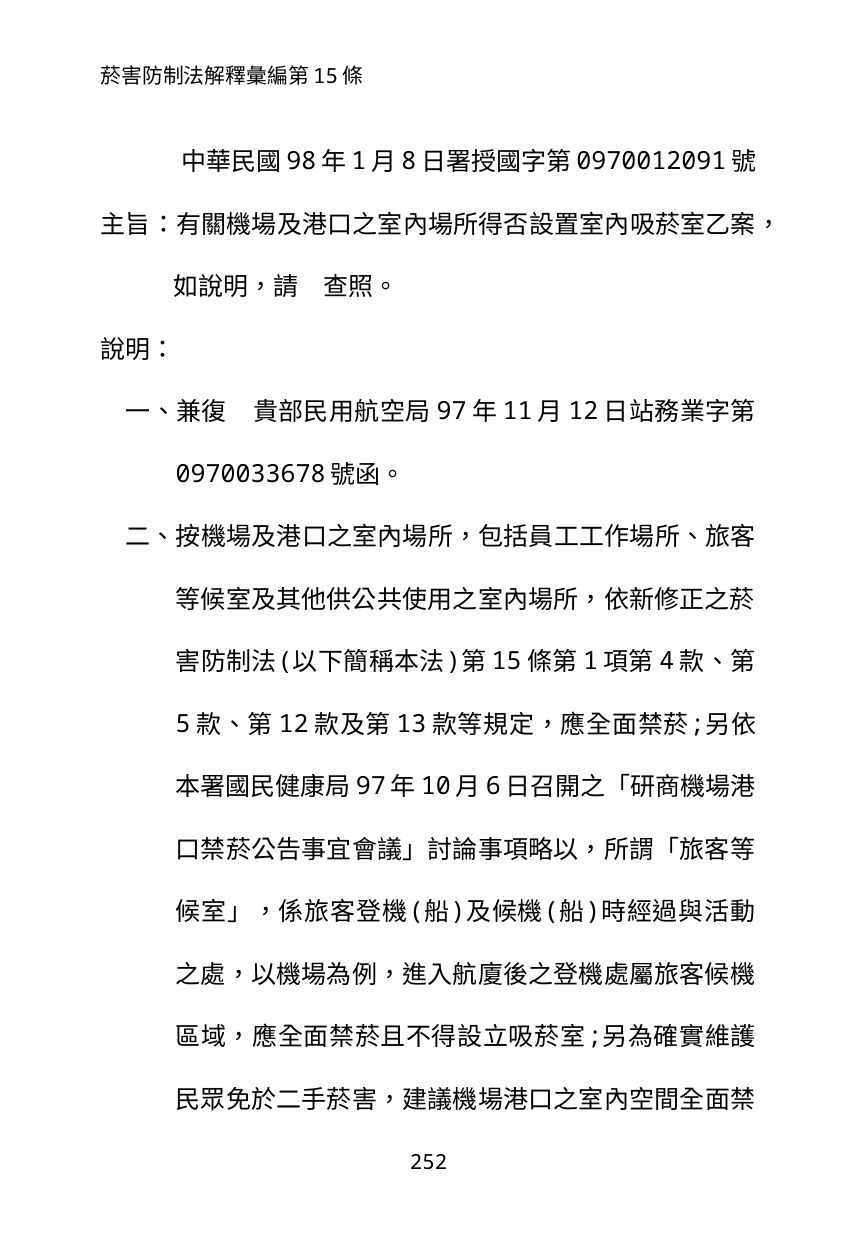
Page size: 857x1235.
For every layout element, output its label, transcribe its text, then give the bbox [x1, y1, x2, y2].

list 主旨：有關機場及港口之室內場所得否設置室內吸菸室乙案，如說明，請 查照。 [100, 181, 756, 306]
list 中華民國98年1月8日署授國字第0970012091號 [100, 118, 756, 181]
list 一、兼復 貴部民用航空局97年11月12日站務業字第0970033678號函。 [125, 368, 756, 493]
list 二、按機場及港口之室內場所，包括員工工作場所、旅客等候室及其他供公共使用之室內場所，依新修正之菸害防制法(以下簡稱本法)第15條第1項第4款、第5款、第12款及第13款等規定，應全面禁菸;另依本署國民健康局97年10月6日召開之「研商機場港口禁菸公告事宜會議」討論事項略以，所謂「旅客等候室」，係旅客登機(船)及候機(船)時經過與活動之處，以機場為例，進入航廈後之登機處屬旅客候機區域，應全面禁菸且不得設立吸菸室;另為確實維護民眾免於二手菸害，建議機場港口之室內空間全面禁 [125, 493, 756, 1118]
list 說明： [100, 306, 756, 368]
